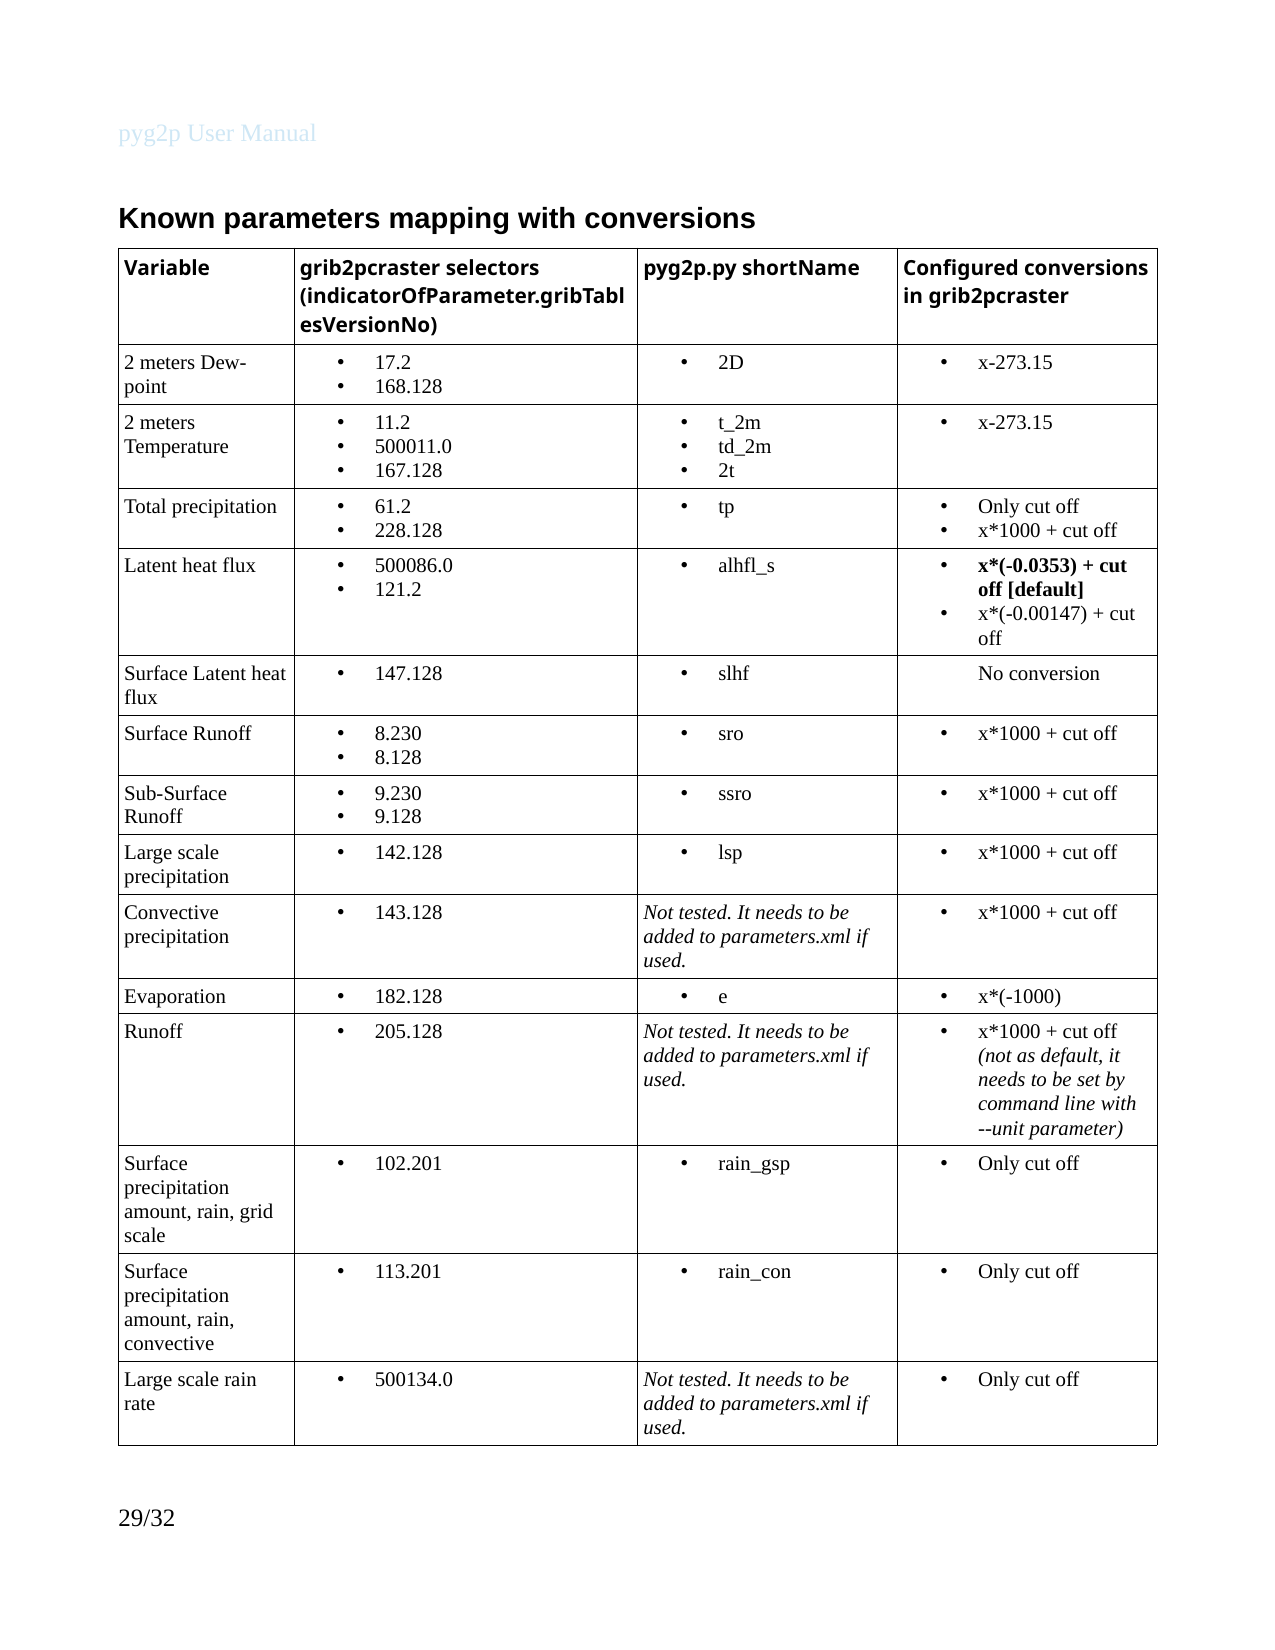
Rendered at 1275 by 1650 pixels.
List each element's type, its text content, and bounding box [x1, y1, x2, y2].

table_cell tp [638, 489, 897, 547]
table_cell Sub-Surface Runoff [119, 776, 294, 834]
table_cell alhfl_s [638, 549, 897, 655]
table_cell x*(-1000) [898, 979, 1157, 1013]
table_cell 8.230 8.128 [295, 716, 637, 774]
table_cell Only cut off [898, 1146, 1157, 1253]
table_cell No conversion [898, 656, 1157, 715]
table_cell 500086.0 121.2 [295, 549, 637, 655]
table_cell 2D [638, 345, 897, 404]
table_cell 113.201 [295, 1254, 637, 1361]
table_cell Surface Runoff [119, 716, 294, 774]
table_cell Only cut off [898, 1254, 1157, 1361]
table_cell 11.2 500011.0 167.128 [295, 405, 637, 488]
table_cell Only cut off [898, 1362, 1157, 1444]
table_cell 142.128 [295, 835, 637, 894]
table_cell x*1000 + cut off [898, 716, 1157, 774]
table_cell 102.201 [295, 1146, 637, 1253]
table_cell 147.128 [295, 656, 637, 715]
table_cell e [638, 979, 897, 1013]
table_cell sro [638, 716, 897, 774]
table_cell rain_gsp [638, 1146, 897, 1253]
table_cell 2 meters Dew-point [119, 345, 294, 404]
table_header Variable [119, 249, 294, 344]
table_cell 9.230 9.128 [295, 776, 637, 834]
table_cell Convective precipitation [119, 895, 294, 978]
table_cell Large scale precipitation [119, 835, 294, 894]
table_cell rain_con [638, 1254, 897, 1361]
table_cell slhf [638, 656, 897, 715]
table_cell Latent heat flux [119, 549, 294, 655]
table_cell t_2m td_2m 2t [638, 405, 897, 488]
table_cell 2 meters Temperature [119, 405, 294, 488]
table_cell Large scale rain rate [119, 1362, 294, 1444]
table_header grib2pcraster selectors (indicatorOfParameter.gribTablesVersionNo) [295, 249, 637, 344]
table_cell Surface precipitation amount, rain, convective [119, 1254, 294, 1361]
table_cell Total precipitation [119, 489, 294, 547]
table_cell x-273.15 [898, 345, 1157, 404]
subtitle Known parameters mapping with conversions [118, 201, 1157, 235]
table_cell Only cut off x*1000 + cut off [898, 489, 1157, 547]
table_cell Runoff [119, 1014, 294, 1145]
table_cell Not tested. It needs to be added to parameters.xml if used. [638, 1014, 897, 1145]
table_cell x*(-0.0353) + cut off [default] x*(-0.00147) + cut off [898, 549, 1157, 655]
table_cell Surface precipitation amount, rain, grid scale [119, 1146, 294, 1253]
table_cell 143.128 [295, 895, 637, 978]
table_cell lsp [638, 835, 897, 894]
table_header Configured conversions in grib2pcraster [898, 249, 1157, 344]
table_cell ssro [638, 776, 897, 834]
table_cell x-273.15 [898, 405, 1157, 488]
table_header pyg2p.py shortName [638, 249, 897, 344]
table_cell 500134.0 [295, 1362, 637, 1444]
table_cell 182.128 [295, 979, 637, 1013]
table_cell Surface Latent heat flux [119, 656, 294, 715]
table_cell 17.2 168.128 [295, 345, 637, 404]
table_cell x*1000 + cut off [898, 895, 1157, 978]
table_cell 61.2 228.128 [295, 489, 637, 547]
table_cell Not tested. It needs to be added to parameters.xml if used. [638, 1362, 897, 1444]
table_cell Not tested. It needs to be added to parameters.xml if used. [638, 895, 897, 978]
table_cell x*1000 + cut off [898, 776, 1157, 834]
table_cell x*1000 + cut off [898, 835, 1157, 894]
table_cell Evaporation [119, 979, 294, 1013]
table_cell 205.128 [295, 1014, 637, 1145]
table_cell x*1000 + cut off (not as default, it needs to be set by command line with --unit parameter) [898, 1014, 1157, 1145]
